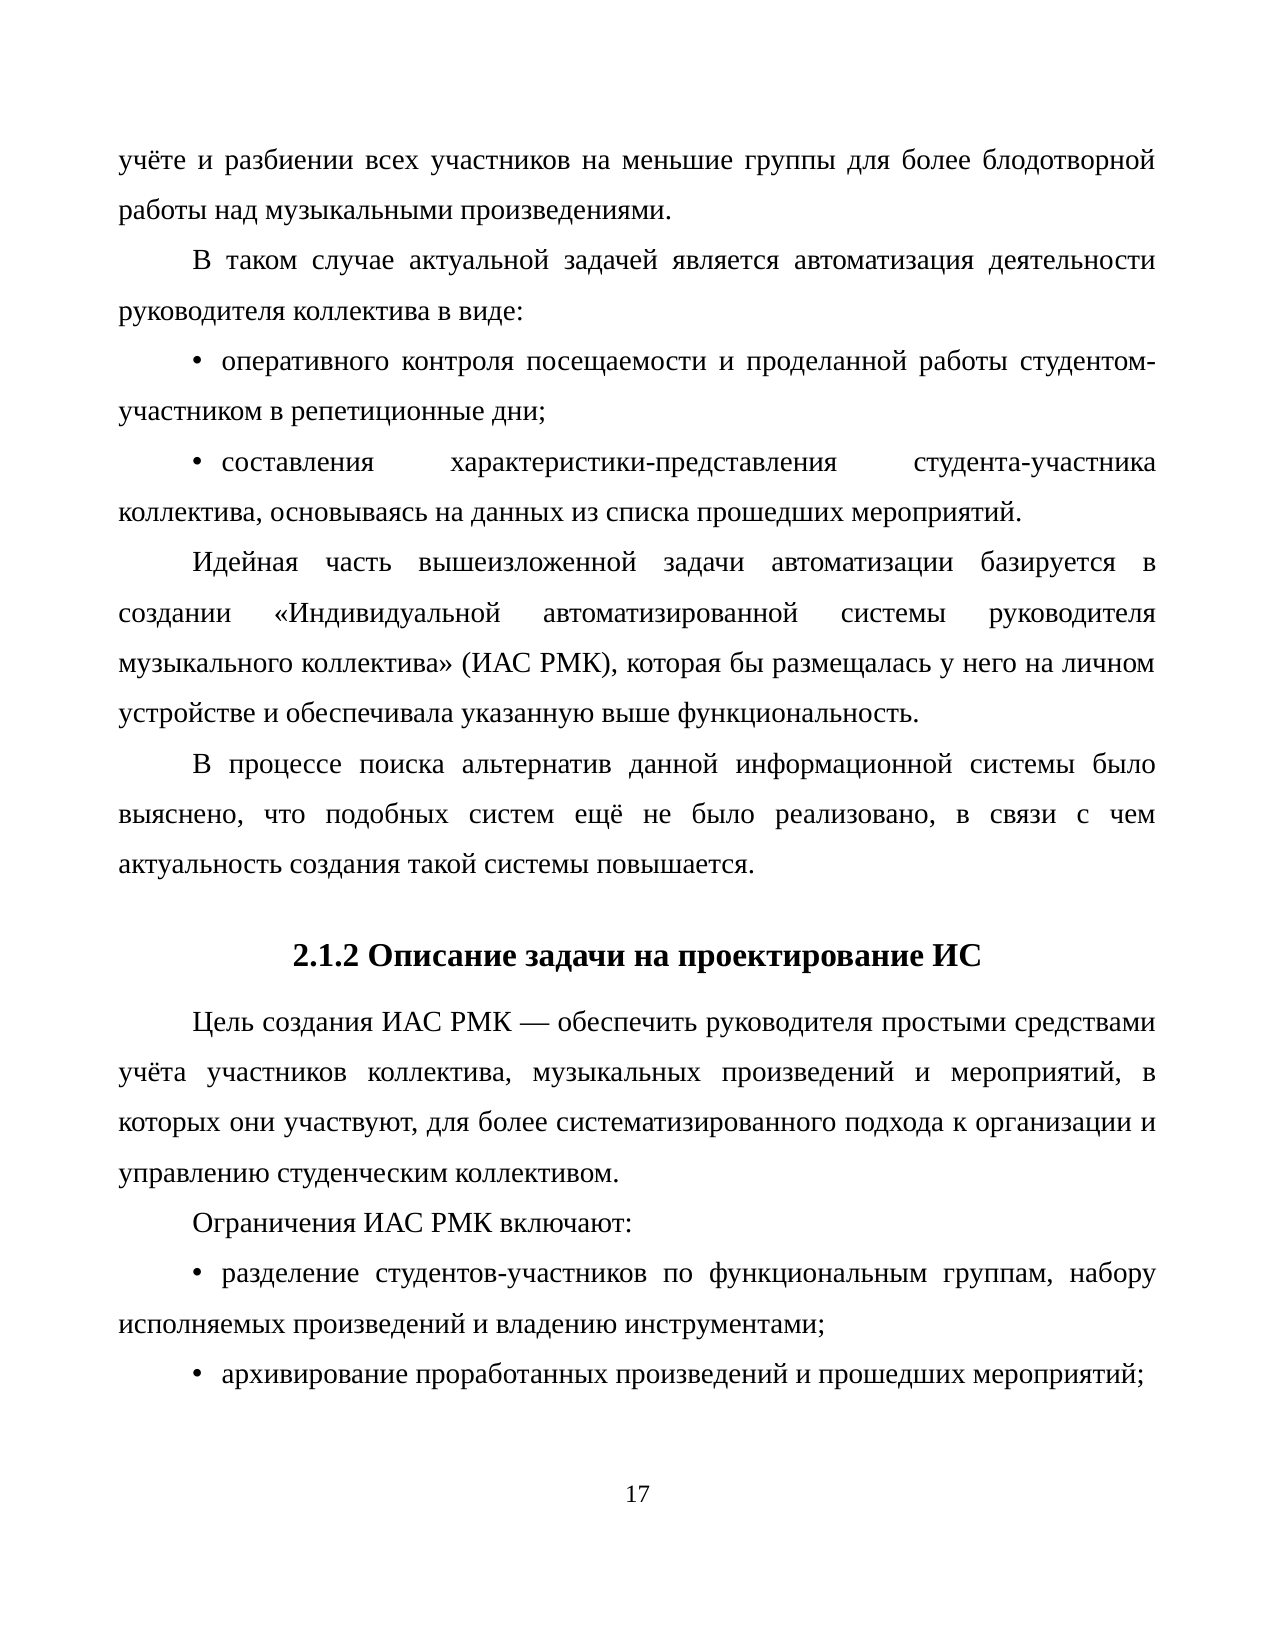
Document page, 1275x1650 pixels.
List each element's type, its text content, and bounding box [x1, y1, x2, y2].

text Цель создания ИАС РМК — обеспечить руководителя простыми средствами учёта участников коллектива, музыкальных произведений и мероприятий, в которых они участвуют, для более систематизированного подхода к организации и управлению студенческим коллективом. [118, 1004, 1157, 1188]
text В процессе поиска альтернатив данной информационной системы было выяснено, что подобных систем ещё не было реализовано, в связи с чем актуальность создания такой системы повышается. [118, 746, 1157, 880]
subtitle 2.1.2 Описание задачи на проектирование ИС [118, 935, 1157, 974]
text Ограничения ИАС РМК включают: [118, 1205, 1157, 1239]
list архивирование проработанных произведений и прошедших мероприятий; [118, 1356, 1157, 1390]
text В таком случае актуальной задачей является автоматизация деятельности руководителя коллектива в виде: [118, 242, 1157, 326]
text Идейная часть вышеизложенной задачи автоматизации базируется в создании «Индивидуальной автоматизированной системы руководителя музыкального коллектива» (ИАС РМК), которая бы размещалась у него на личном устройстве и обеспечивала указанную выше функциональность. [118, 544, 1157, 729]
text учёте и разбиении всех участников на меньшие группы для более блодотворной работы над музыкальными произведениями. [118, 142, 1157, 226]
list составления характеристики-представления студента-участника коллектива, основываясь на данных из списка прошедших мероприятий. [118, 444, 1157, 528]
list оперативного контроля посещаемости и проделанной работы студентом-участником в репетиционные дни; [118, 343, 1157, 427]
list разделение студентов-участников по функциональным группам, набору исполняемых произведений и владению инструментами; [118, 1256, 1157, 1339]
